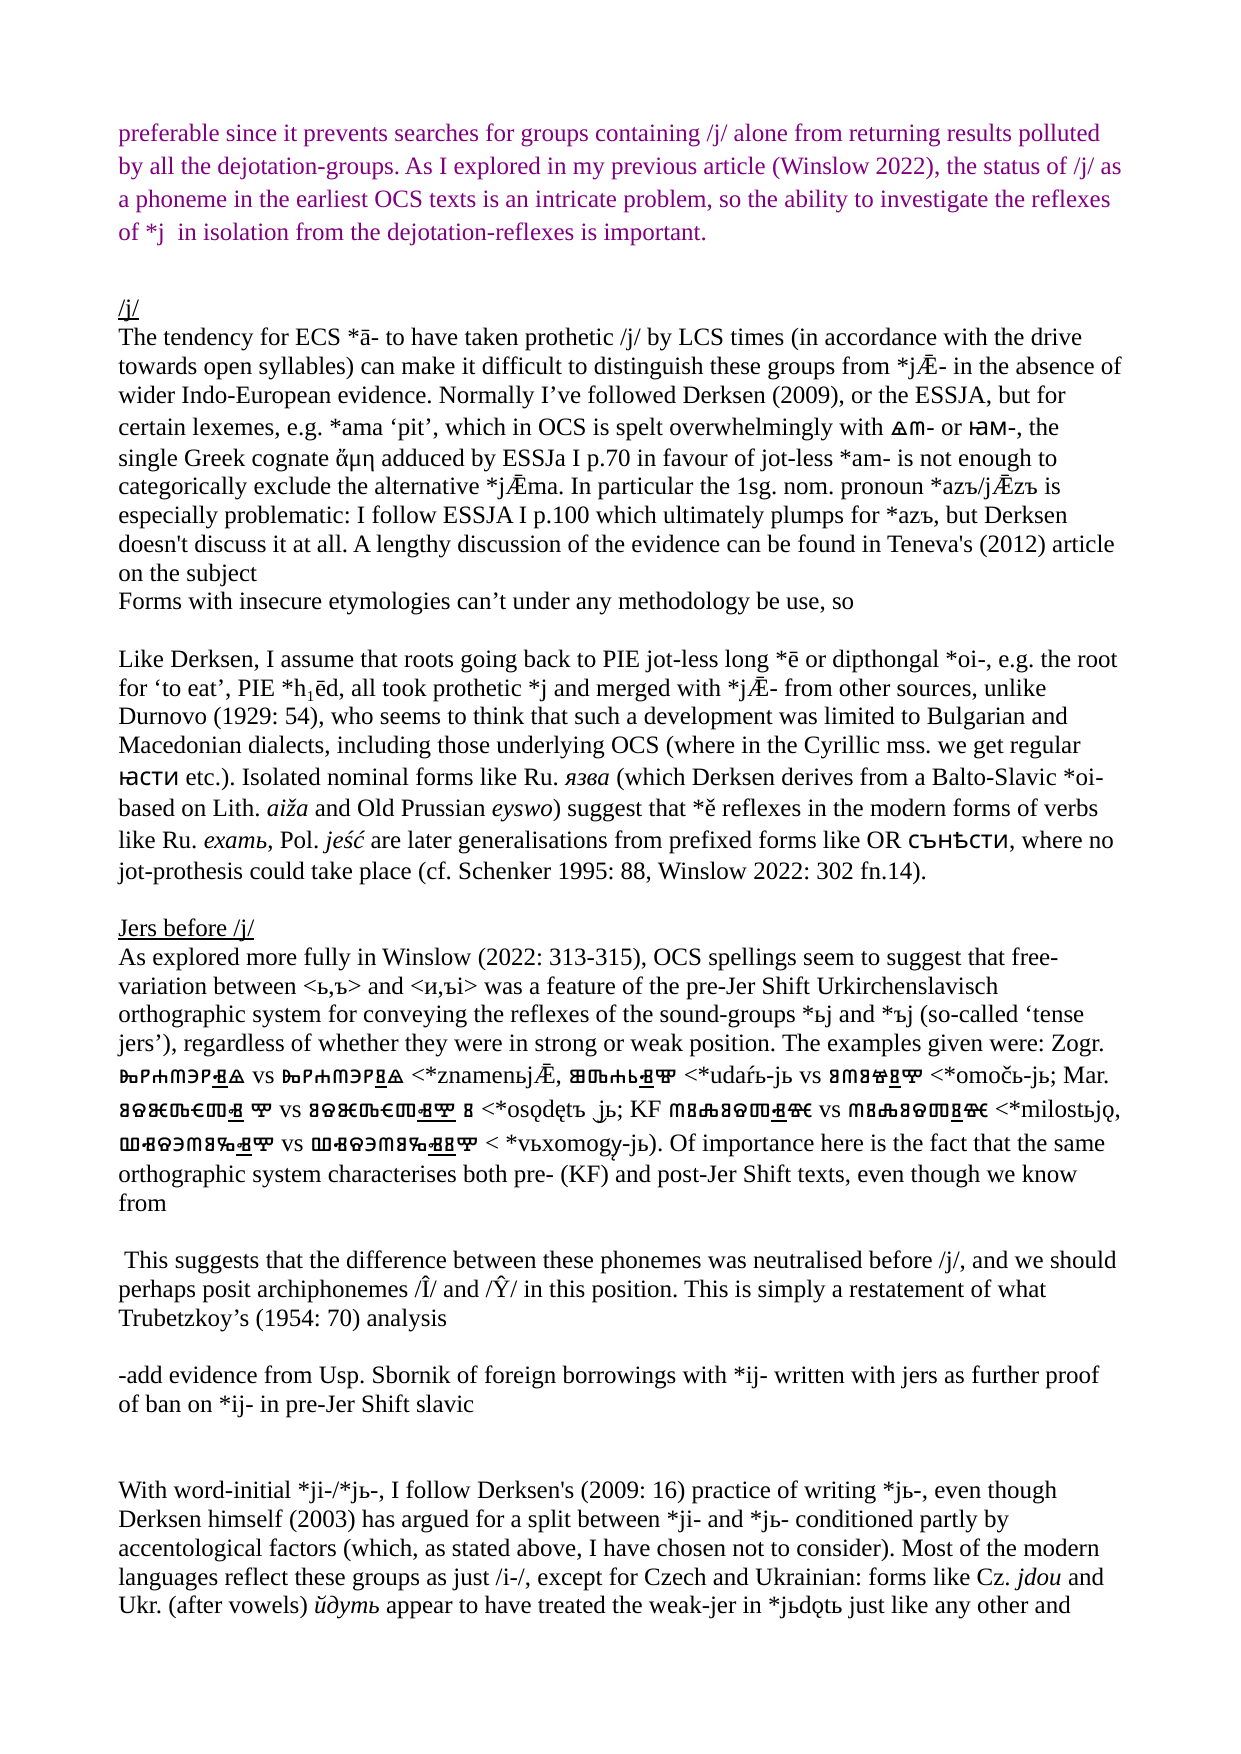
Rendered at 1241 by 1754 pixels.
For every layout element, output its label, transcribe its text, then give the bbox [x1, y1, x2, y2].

text Jers before /j/ [118, 913, 1122, 942]
text /j/ [118, 293, 1122, 322]
text -add evidence from Usp. Sbornik of foreign borrowings with *ij- written with jers as further proof of ban on *ij- in pre-Jer Shift slavic [118, 1360, 1122, 1418]
text Like Derksen, I assume that roots going back to PIE jot-less long *ē or dipthongal *oi-, e.g. the root for ‘to eat’, PIE *h₁ēd, all took prothetic *j and merged with *jǢ‑ from other sources, unlike Durnovo (1929: 54), who seems to think that such a development was limited to Bulgarian and Macedonian dialects, including those underlying OCS (where in the Cyrillic mss. we get regular ꙗсти etc.). Isolated nominal forms like Ru. язва (which Derksen derives from a Balto-Slavic *oi‑ based on Lith. aiža and Old Prussian eyswo) suggest that *ě reflexes in the modern forms of verbs like Ru. ехать, Pol. jeść are later generalisations from prefixed forms like OR сънѣсти, where no jot-prothesis could take place (cf. Schenker 1995: 88, Winslow 2022: 302 fn.14). [118, 644, 1122, 884]
text preferable since it prevents searches for groups containing /j/ alone from returning results polluted by all the dejotation-groups. As I explored in my previous article (Winslow 2022), the status of /j/ as a phoneme in the earliest OCS texts is an intricate problem, so the ability to investigate the reflexes of *j in isolation from the dejotation-reflexes is important. [118, 118, 1122, 246]
text As explored more fully in Winslow (2022: 313-315), OCS spellings seem to suggest that free-variation between <ь,ъ> and <и,ъі> was a feature of the pre-Jer Shift Urkirchenslavisch orthographic system for conveying the reflexes of the sound-groups *ьj and *ъj (so-called ‘tense jers’), regardless of whether they were in strong or weak position. The examples given were: Zogr. ⰸⱀⰰⰿⰵⱀⱐⱑ vs ⰸⱀⰰⰿⰵⱀⰻⱑ <*znamenьjǢ, ⱆⰴⰰⱃⱐⰺ <*udaŕь-jь vs ⱁⰿⱁⱍⰻⰹ <*omočь-jь; Mar. ⱁⱄⱘⰴⱔⱅⱏ ⰹ vs ⱁⱄⱘⰴⱔⱅⱏⰹ ⰻ <*osǫdętъ ‿ jь; KF ⰿⰻⰾⱁⱄⱅⱐⱙ vs ⰿⰻⰾⱁⱄⱅⰻⱙ <*milostьjǫ, ⰲⱐⱄⰵⰿⱁⰳⱏⰹ vs ⰲⱐⱄⰵⰿⱁⰳⱏⰻⰹ < *vьxomogy̨-jь). Of importance here is the fact that the same orthographic system characterises both pre- (KF) and post-Jer Shift texts, even though we know from [118, 942, 1122, 1217]
text This suggests that the difference between these phonemes was neutralised before /j/, and we should perhaps posit archiphonemes /Î/ and /Ŷ/ in this position. This is simply a restatement of what Trubetzkoy’s (1954: 70) analysis [118, 1245, 1122, 1332]
text Forms with insecure etymologies can’t under any methodology be use, so [118, 586, 1122, 615]
text With word-initial *ji-/*jь-, I follow Derksen's (2009: 16) practice of writing *jь-, even though Derksen himself (2003) has argued for a split between *ji- and *jь- conditioned partly by accentological factors (which, as stated above, I have chosen not to consider). Most of the modern languages reflect these groups as just /i-/, except for Czech and Ukrainian: forms like Cz. jdou and Ukr. (after vowels) йдyть appear to have treated the weak-jer in *jьdǫtь just like any other and [118, 1475, 1122, 1619]
text The tendency for ECS *ā- to have taken prothetic /j/ by LCS times (in accordance with the drive towards open syllables) can make it difficult to distinguish these groups from *jǢ‑ in the absence of wider Indo-European evidence. Normally I’ve followed Derksen (2009), or the ESSJA, but for certain lexemes, e.g. *ama ‘pit’, which in OCS is spelt overwhelmingly with ⱑⰿ‑ or ꙗм‑, the single Greek cognate ἄμη adduced by ESSJa I p.70 in favour of jot-less *am- is not enough to categorically exclude the alternative *jǢma. In particular the 1sg. nom. pronoun *azъ/jǢzъ is especially problematic: I follow ESSJA I p.100 which ultimately plumps for *azъ, but Derksen doesn't discuss it at all. A lengthy discussion of the evidence can be found in Teneva's (2012) article on the subject [118, 322, 1122, 586]
